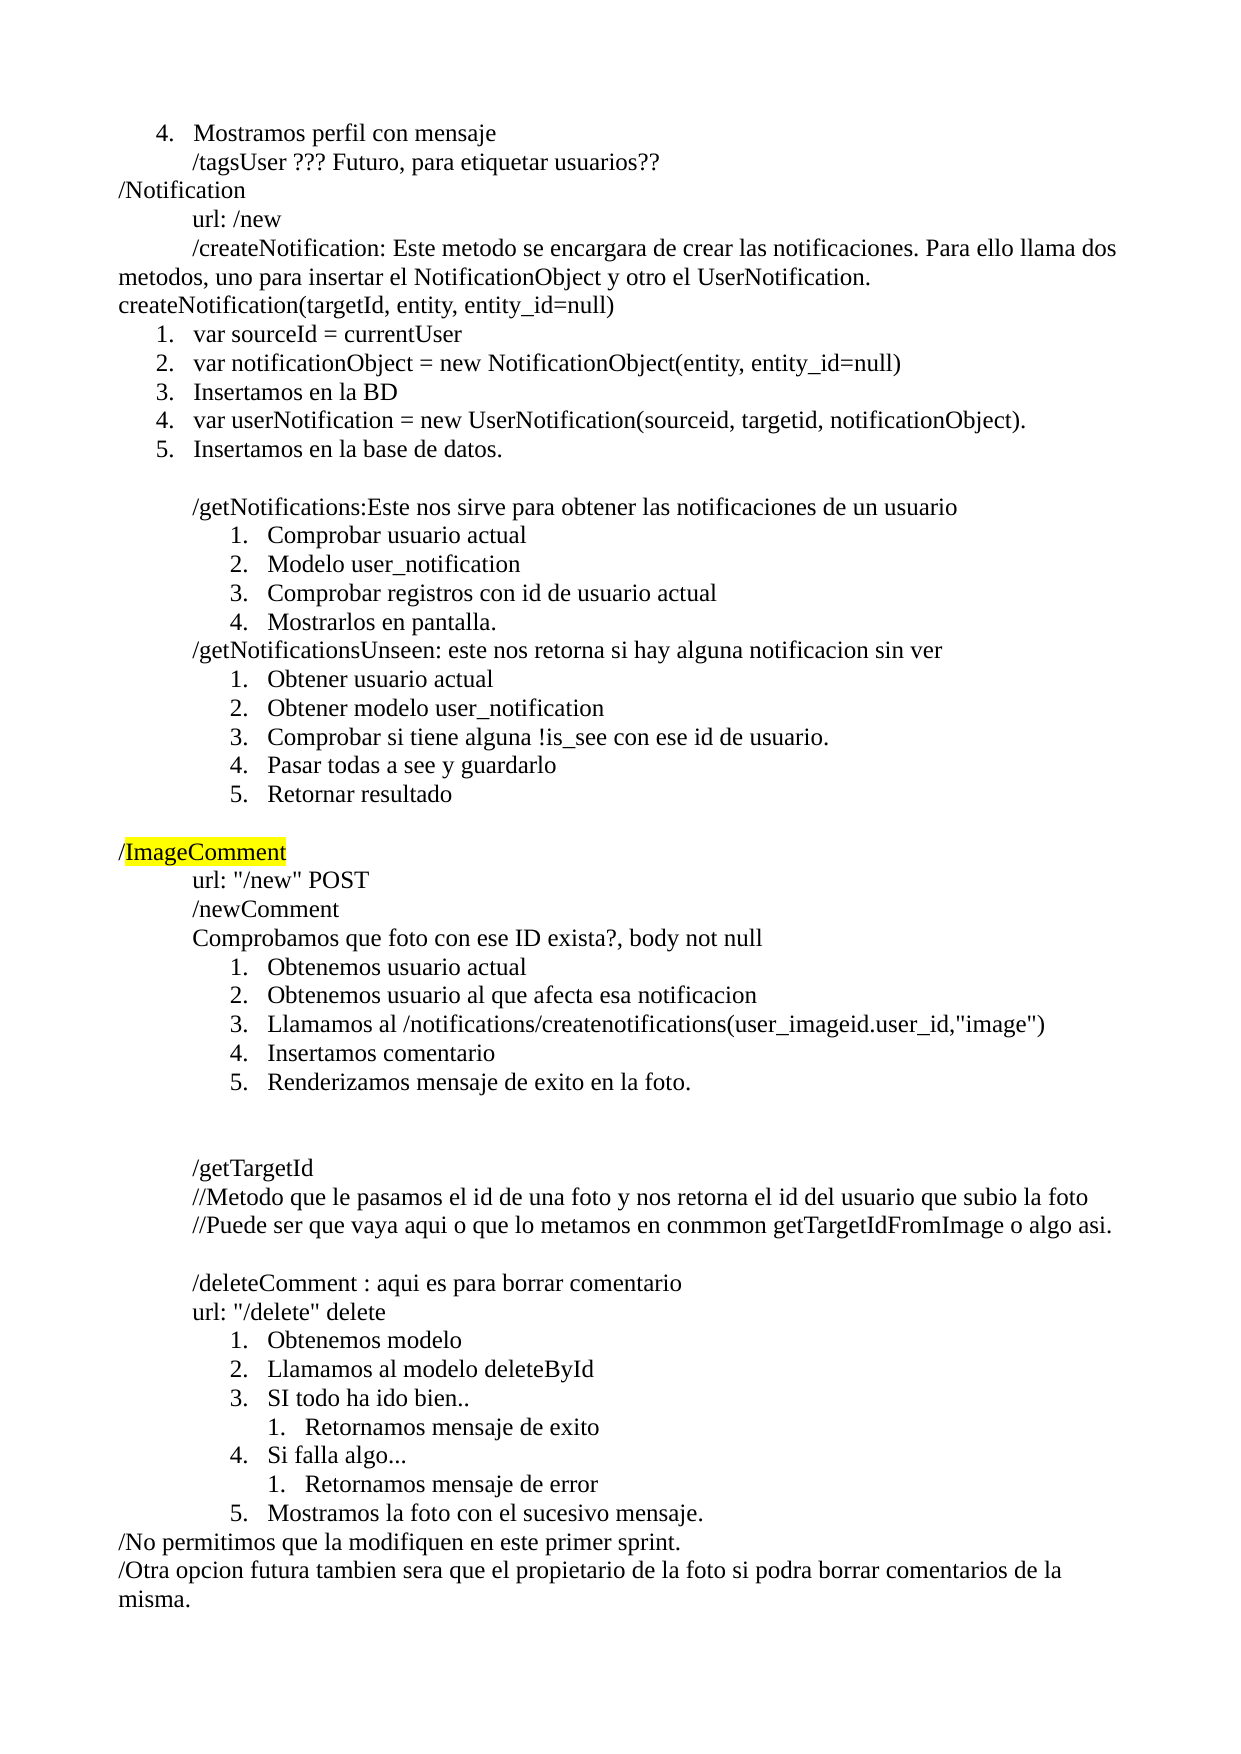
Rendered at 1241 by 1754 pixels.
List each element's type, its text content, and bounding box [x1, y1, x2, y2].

list Insertamos comentario [229, 1038, 1122, 1067]
text //Metodo que le pasamos el id de una foto y nos retorna el id del usuario que subio la foto [118, 1182, 1122, 1211]
text /createNotification: Este metodo se encargara de crear las notificaciones. Para ello llama dos metodos, uno para insertar el NotificationObject y otro el UserNotification. [118, 233, 1122, 291]
list Comprobar usuario actual [229, 521, 1122, 549]
list Insertamos en la BD [156, 377, 1122, 406]
text /Otra opcion futura tambien sera que el propietario de la foto si podra borrar comentarios de la misma. [118, 1556, 1122, 1613]
list Renderizamos mensaje de exito en la foto. [229, 1067, 1122, 1096]
list Si falla algo... [229, 1441, 1122, 1469]
text /deleteComment : aqui es para borrar comentario [118, 1268, 1122, 1297]
list Modelo user_notification [229, 549, 1122, 578]
list Mostramos la foto con el sucesivo mensaje. [229, 1498, 1122, 1527]
list Obtenemos usuario al que afecta esa notificacion [229, 981, 1122, 1009]
list Retornar resultado [229, 779, 1122, 808]
text Comprobamos que foto con ese ID exista?, body not null [118, 923, 1122, 952]
text /ImageComment [118, 837, 1122, 866]
list Retornamos mensaje de exito [267, 1412, 1122, 1441]
list Obtener modelo user_notification [229, 693, 1122, 722]
text /tagsUser ??? Futuro, para etiquetar usuarios?? [118, 147, 1122, 176]
list Pasar todas a see y guardarlo [229, 751, 1122, 779]
text //Puede ser que vaya aqui o que lo metamos en conmmon getTargetIdFromImage o algo asi. [118, 1211, 1122, 1239]
text url: "/delete" delete [118, 1297, 1122, 1326]
text /No permitimos que la modifiquen en este primer sprint. [118, 1527, 1122, 1556]
list var userNotification = new UserNotification(sourceid, targetid, notificationObject). [156, 406, 1122, 434]
list Obtenemos usuario actual [229, 952, 1122, 981]
text /newComment [118, 894, 1122, 923]
list SI todo ha ido bien.. [229, 1383, 1122, 1412]
list var sourceId = currentUser [156, 319, 1122, 348]
list Obtener usuario actual [229, 664, 1122, 693]
list Llamamos al modelo deleteById [229, 1354, 1122, 1383]
list Insertamos en la base de datos. [156, 434, 1122, 463]
list Obtenemos modelo [229, 1326, 1122, 1354]
text /getNotificationsUnseen: este nos retorna si hay alguna notificacion sin ver [118, 636, 1122, 664]
list Mostrarlos en pantalla. [229, 607, 1122, 636]
text /Notification [118, 176, 1122, 204]
text /getTargetId [118, 1153, 1122, 1182]
list Comprobar si tiene alguna !is_see con ese id de usuario. [229, 722, 1122, 751]
list Comprobar registros con id de usuario actual [229, 578, 1122, 607]
text /getNotifications:Este nos sirve para obtener las notificaciones de un usuario [118, 492, 1122, 521]
list Mostramos perfil con mensaje [156, 118, 1122, 147]
text url: /new [118, 204, 1122, 233]
list var notificationObject = new NotificationObject(entity, entity_id=null) [156, 348, 1122, 377]
list Llamamos al /notifications/createnotifications(user_imageid.user_id,"image") [229, 1009, 1122, 1038]
list Retornamos mensaje de error [267, 1469, 1122, 1498]
text createNotification(targetId, entity, entity_id=null) [118, 291, 1122, 319]
text url: "/new" POST [118, 866, 1122, 894]
